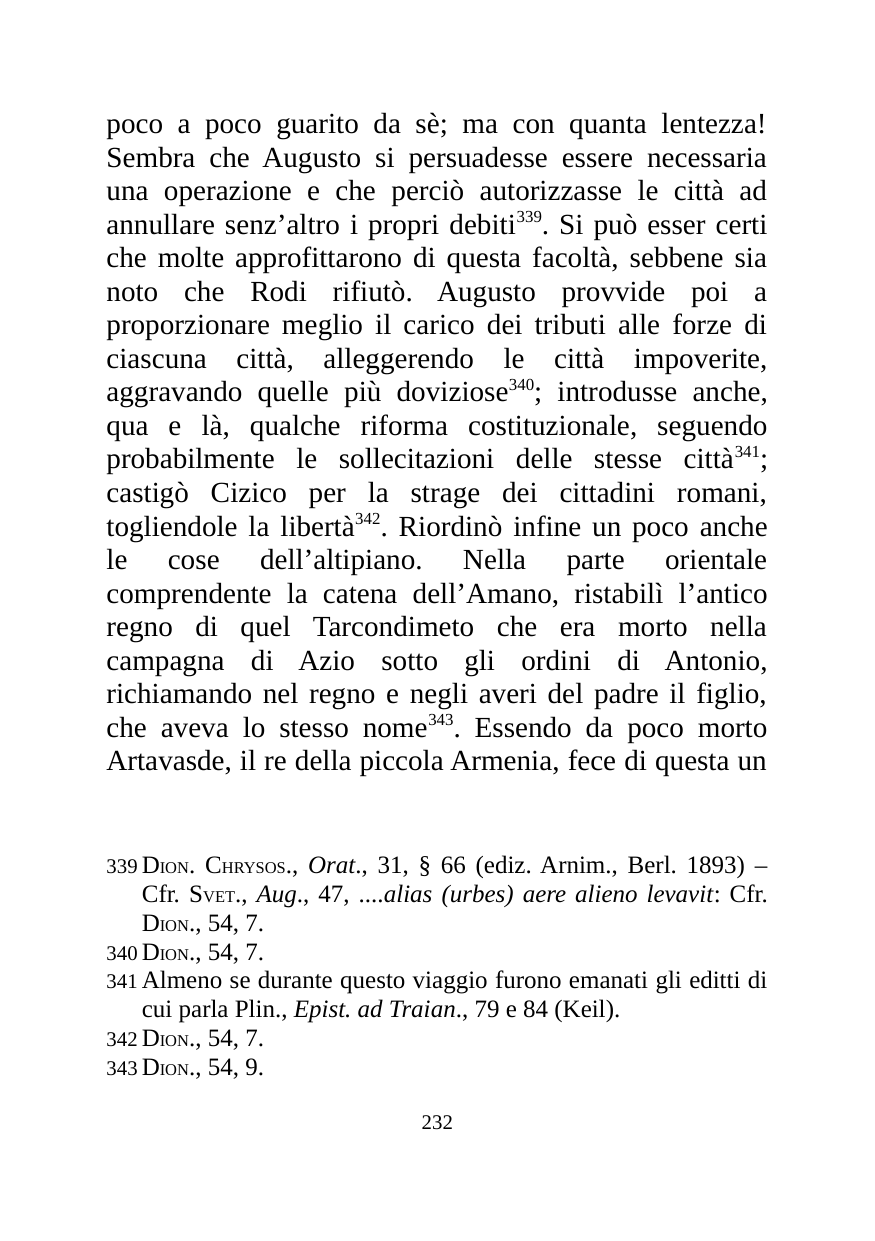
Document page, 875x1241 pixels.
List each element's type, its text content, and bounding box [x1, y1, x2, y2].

text poco a poco guarito da sè; ma con quanta lentezza! Sembra che Augusto si persuadesse essere necessaria una operazione e che perciò autorizzasse le città ad annullare senz’altro i propri debiti. Si può esser certi che molte approfittarono di questa facoltà, sebbene sia noto che Rodi rifiutò. Augusto provvide poi a proporzionare meglio il carico dei tributi alle forze di ciascuna città, alleggerendo le città impoverite, aggravando quelle più doviziose; introdusse anche, qua e là, qualche riforma costituzionale, seguendo probabilmente le sollecitazioni delle stesse città; castigò Cizico per la strage dei cittadini romani, togliendole la libertà. Riordinò infine un poco anche le cose dell’altipiano. Nella parte orientale comprendente la catena dell’Amano, ristabilì l’antico regno di quel Tarcondimeto che era morto nella campagna di Azio sotto gli ordini di Antonio, richiamando nel regno e negli averi del padre il figlio, che aveva lo stesso nome. Essendo da poco morto Artavasde, il re della piccola Armenia, fece di questa un [106, 106, 768, 777]
text Dion., 54, 7. [106, 1023, 768, 1052]
text Dion. Chrysos., Orat., 31, § 66 (ediz. Arnim., Berl. 1893) – Cfr. Svet., Aug., 47, ....alias (urbes) aere alieno levavit: Cfr. Dion., 54, 7. [106, 850, 768, 937]
text Dion., 54, 7. [106, 937, 768, 965]
text Almeno se durante questo viaggio furono emanati gli editti di cui parla Plin., Epist. ad Traian., 79 e 84 (Keil). [106, 965, 768, 1023]
text Dion., 54, 9. [106, 1052, 768, 1080]
